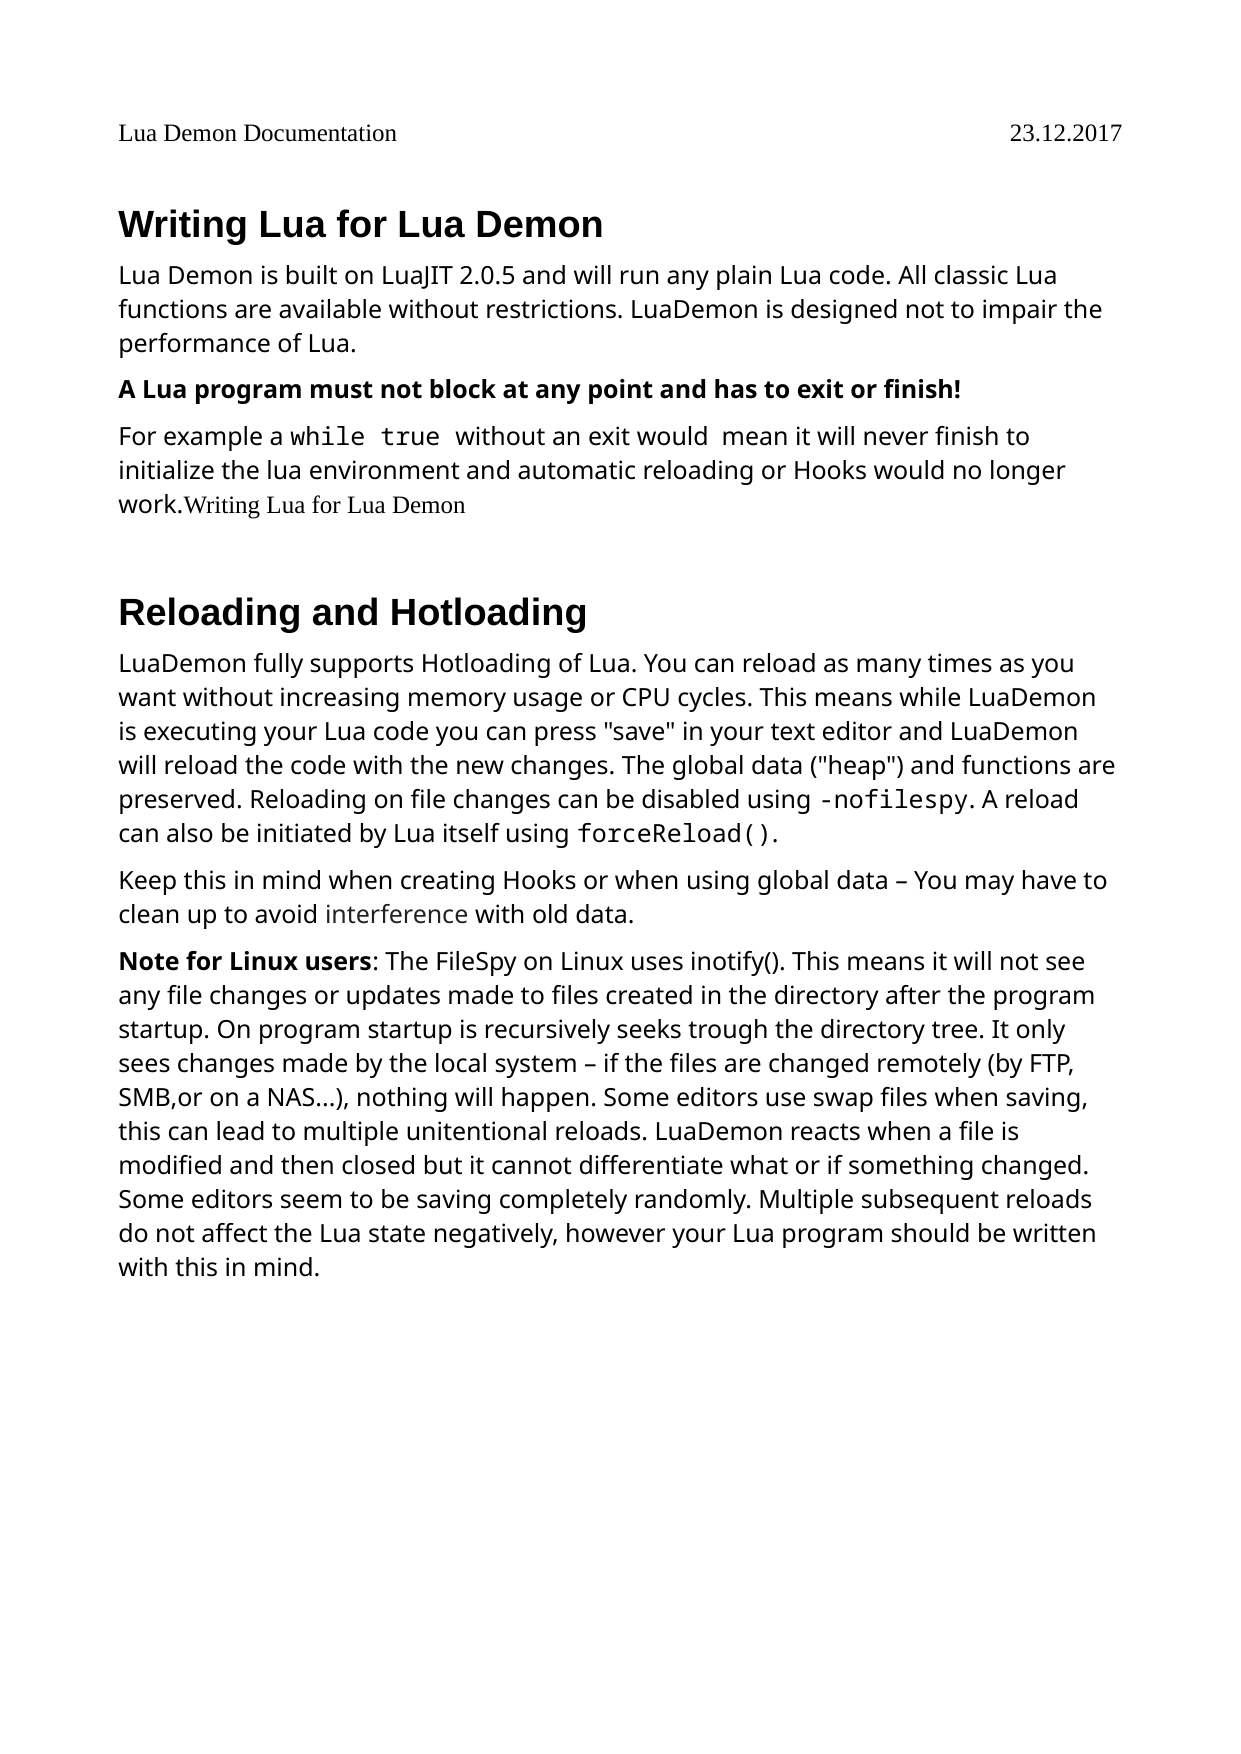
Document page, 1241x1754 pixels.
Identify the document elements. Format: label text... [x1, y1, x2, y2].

text Lua Demon is built on LuaJIT 2.0.5 and will run any plain Lua code. All classic Lua functions are available without restrictions. LuaDemon is designed not to impair the performance of Lua. [118, 257, 1122, 360]
text A Lua program must not block at any point and has to exit or finish! [118, 372, 1122, 406]
text LuaDemon fully supports Hotloading of Lua. You can reload as many times as you want without increasing memory usage or CPU cycles. This means while LuaDemon is executing your Lua code you can press "save" in your text editor and LuaDemon will reload the code with the new changes. The global data ("heap") and functions are preserved. Reloading on file changes can be disabled using -nofilespy. A reload can also be initiated by Lua itself using forceReload(). [118, 646, 1122, 850]
text Reloading and Hotloading [118, 589, 1122, 633]
text Keep this in mind when creating Hooks or when using global data – You may have to clean up to avoid interference with old data. [118, 863, 1122, 931]
subtitle Writing Lua for Lua Demon [118, 201, 1122, 245]
text Note for Linux users: The FileSpy on Linux uses inotify(). This means it will not see any file changes or updates made to files created in the directory after the program startup. On program startup is recursively seeks trough the directory tree. It only sees changes made by the local system – if the files are changed remotely (by FTP, SMB,or on a NAS...), nothing will happen. Some editors use swap files when saving, this can lead to multiple unitentional reloads. LuaDemon reacts when a file is modified and then closed but it cannot differentiate what or if something changed. Some editors seem to be saving completely randomly. Multiple subsequent reloads do not affect the Lua state negatively, however your Lua program should be written with this in mind. [118, 943, 1122, 1284]
text For example a while true without an exit would mean it will never finish to initialize the lua environment and automatic reloading or Hooks would no longer work.Writing Lua for Lua Demon [118, 419, 1122, 521]
